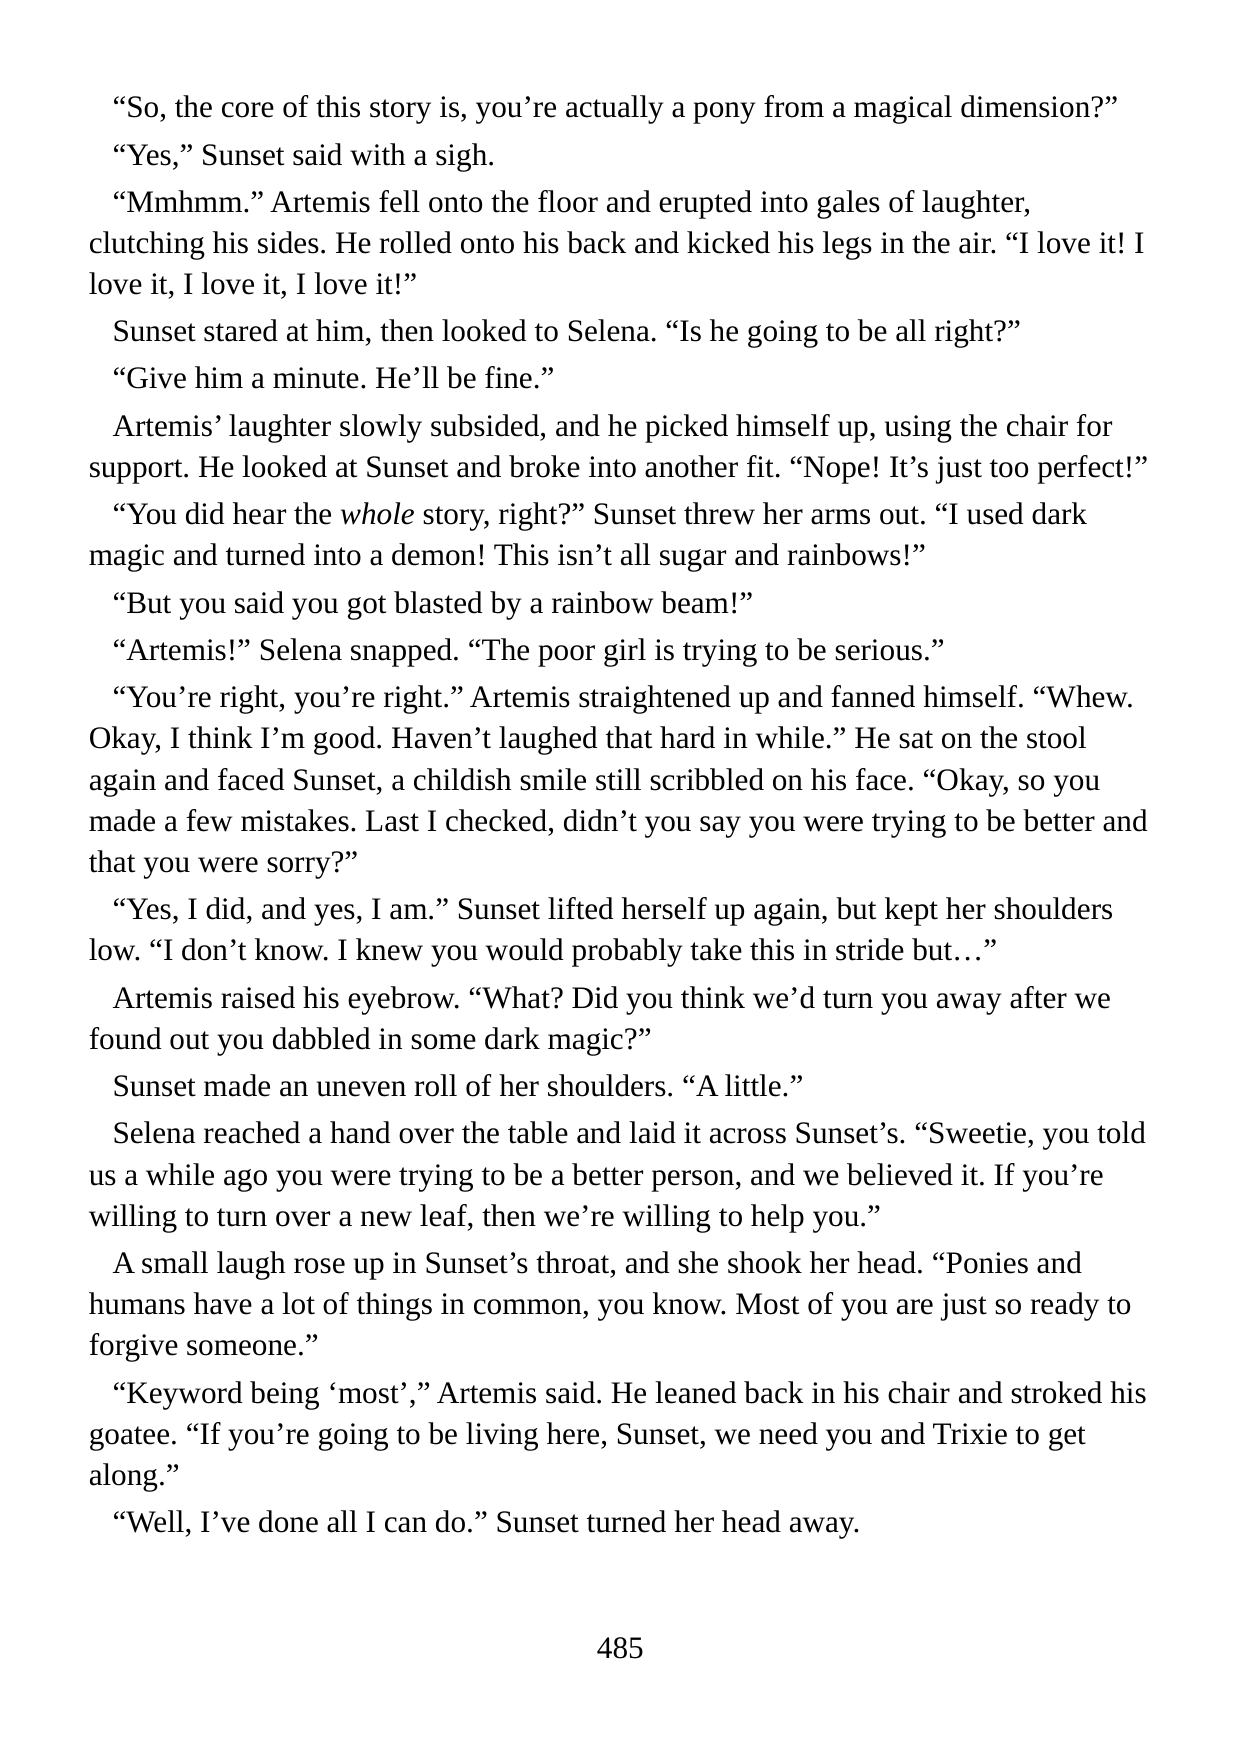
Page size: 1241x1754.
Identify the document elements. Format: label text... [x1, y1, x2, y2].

text Artemis’ laughter slowly subsided, and he picked himself up, using the chair for support. He looked at Sunset and broke into another fit. “Nope! It’s just too perfect!” [88, 407, 1152, 484]
text “You did hear the whole story, right?” Sunset threw her arms out. “I used dark magic and turned into a demon! This isn’t all sugar and rainbows!” [88, 495, 1152, 573]
text “Yes, I did, and yes, I am.” Sunset lifted herself up again, but kept her shoulders low. “I don’t know. I knew you would probably take this in stride but…” [88, 890, 1152, 968]
text Artemis raised his eyebrow. “What? Did you think we’d turn you away after we found out you dabbled in some dark magic?” [88, 979, 1152, 1056]
text Sunset stared at him, then looked to Selena. “Is he going to be all right?” [88, 313, 1152, 348]
text “Keyword being ‘most’,” Artemis said. He leaned back in his chair and stroked his goatee. “If you’re going to be living here, Sunset, we need you and Trixie to get along.” [88, 1374, 1152, 1492]
text “Well, I’ve done all I can do.” Sunset turned her head away. [88, 1503, 1152, 1539]
text “So, the core of this story is, you’re actually a pony from a magical dimension?” [88, 88, 1152, 124]
text Selena reached a hand over the table and laid it across Sunset’s. “Sweetie, you told us a while ago you were trying to be a better person, and we believed it. If you’re willing to turn over a new leaf, then we’re willing to help you.” [88, 1114, 1152, 1233]
text “You’re right, you’re right.” Artemis straightened up and fanned himself. “Whew. Okay, I think I’m good. Haven’t laughed that hard in while.” He sat on the stool again and faced Sunset, a childish smile still scribbled on his face. “Okay, so you made a few mistakes. Last I checked, didn’t you say you were trying to be better and that you were sorry?” [88, 678, 1152, 879]
text “Yes,” Sunset said with a sigh. [88, 136, 1152, 172]
text “Mmhmm.” Artemis fell onto the floor and erupted into gales of laughter, clutching his sides. He rolled onto his back and kicked his legs in the air. “I love it! I love it, I love it, I love it!” [88, 183, 1152, 301]
text “Give him a minute. He’ll be fine.” [88, 360, 1152, 396]
text A small laugh rose up in Sunset’s throat, and she shook her head. “Ponies and humans have a lot of things in common, you know. Most of you are just so ready to forgive someone.” [88, 1244, 1152, 1363]
text Sunset made an uneven roll of her shoulders. “A little.” [88, 1067, 1152, 1103]
text “Artemis!” Selena snapped. “The poor girl is trying to be serious.” [88, 631, 1152, 667]
text “But you said you got blasted by a rainbow beam!” [88, 584, 1152, 620]
